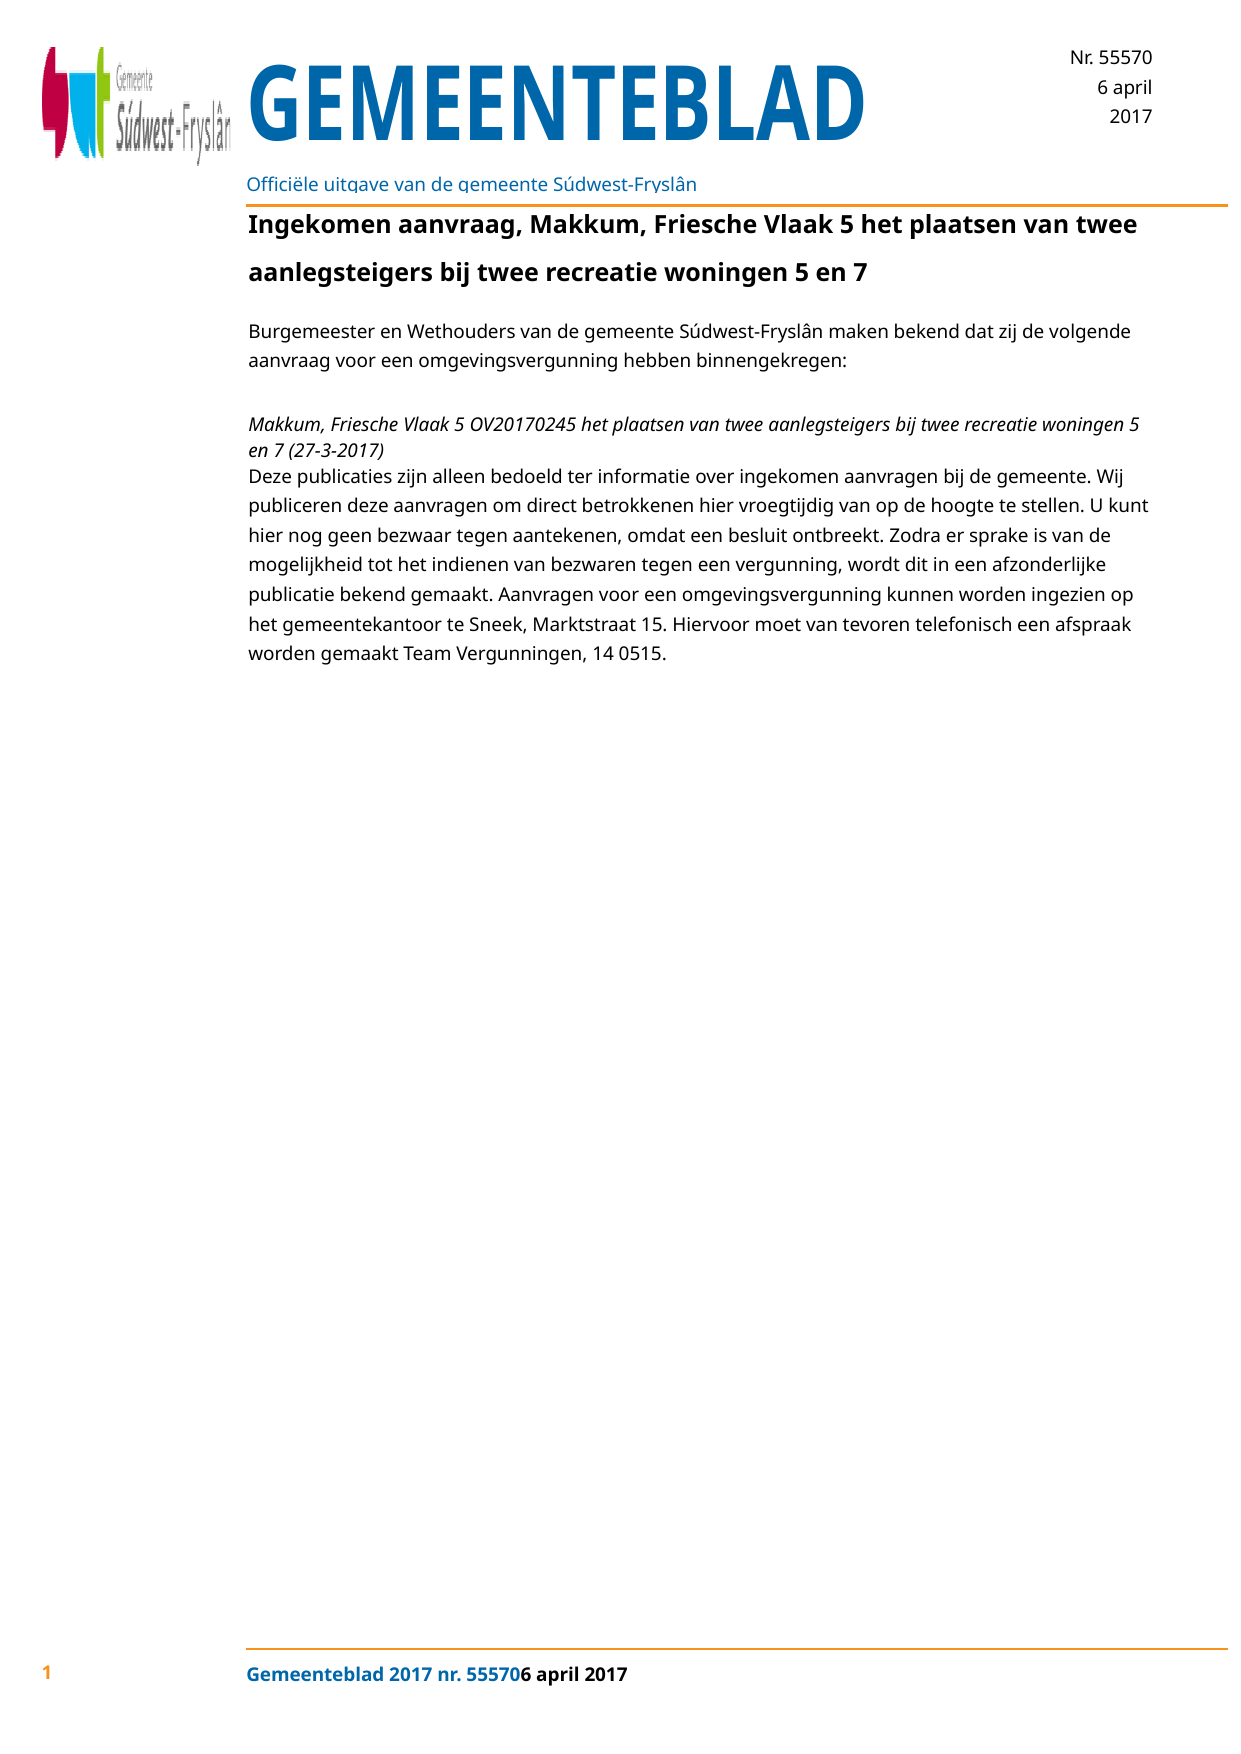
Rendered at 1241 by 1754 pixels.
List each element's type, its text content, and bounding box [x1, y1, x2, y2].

text Deze publicaties zijn alleen bedoeld ter informatie over ingekomen aanvragen bij de gemeente. Wij publiceren deze aanvragen om direct betrokkenen hier vroegtijdig van op de hoogte te stellen. U kunt hier nog geen bezwaar tegen aantekenen, omdat een besluit ontbreekt. Zodra er sprake is van de mogelijkheid tot het indienen van bezwaren tegen een vergunning, wordt dit in een afzonderlijke publicatie bekend gemaakt. Aanvragen voor een omgevingsvergunning kunnen worden ingezien op het gemeentekantoor te Sneek, Marktstraat 15. Hiervoor moet van tevoren telefonisch een afspraak worden gemaakt Team Vergunningen, 14 0515. [248, 463, 1152, 666]
text Ingekomen aanvraag, Makkum, Friesche Vlaak 5 het plaatsen van twee aanlegsteigers bij twee recreatie woningen 5 en 7 [248, 207, 1152, 288]
text Makkum, Friesche Vlaak 5 OV20170245 het plaatsen van twee aanlegsteigers bij twee recreatie woningen 5 en 7 (27-3-2017) [248, 411, 1152, 463]
picture [41, 47, 231, 172]
text Burgemeester en Wethouders van de gemeente Súdwest-Fryslân maken bekend dat zij de volgende aanvraag voor een omgevingsvergunning hebben binnengekregen: [248, 318, 1152, 373]
